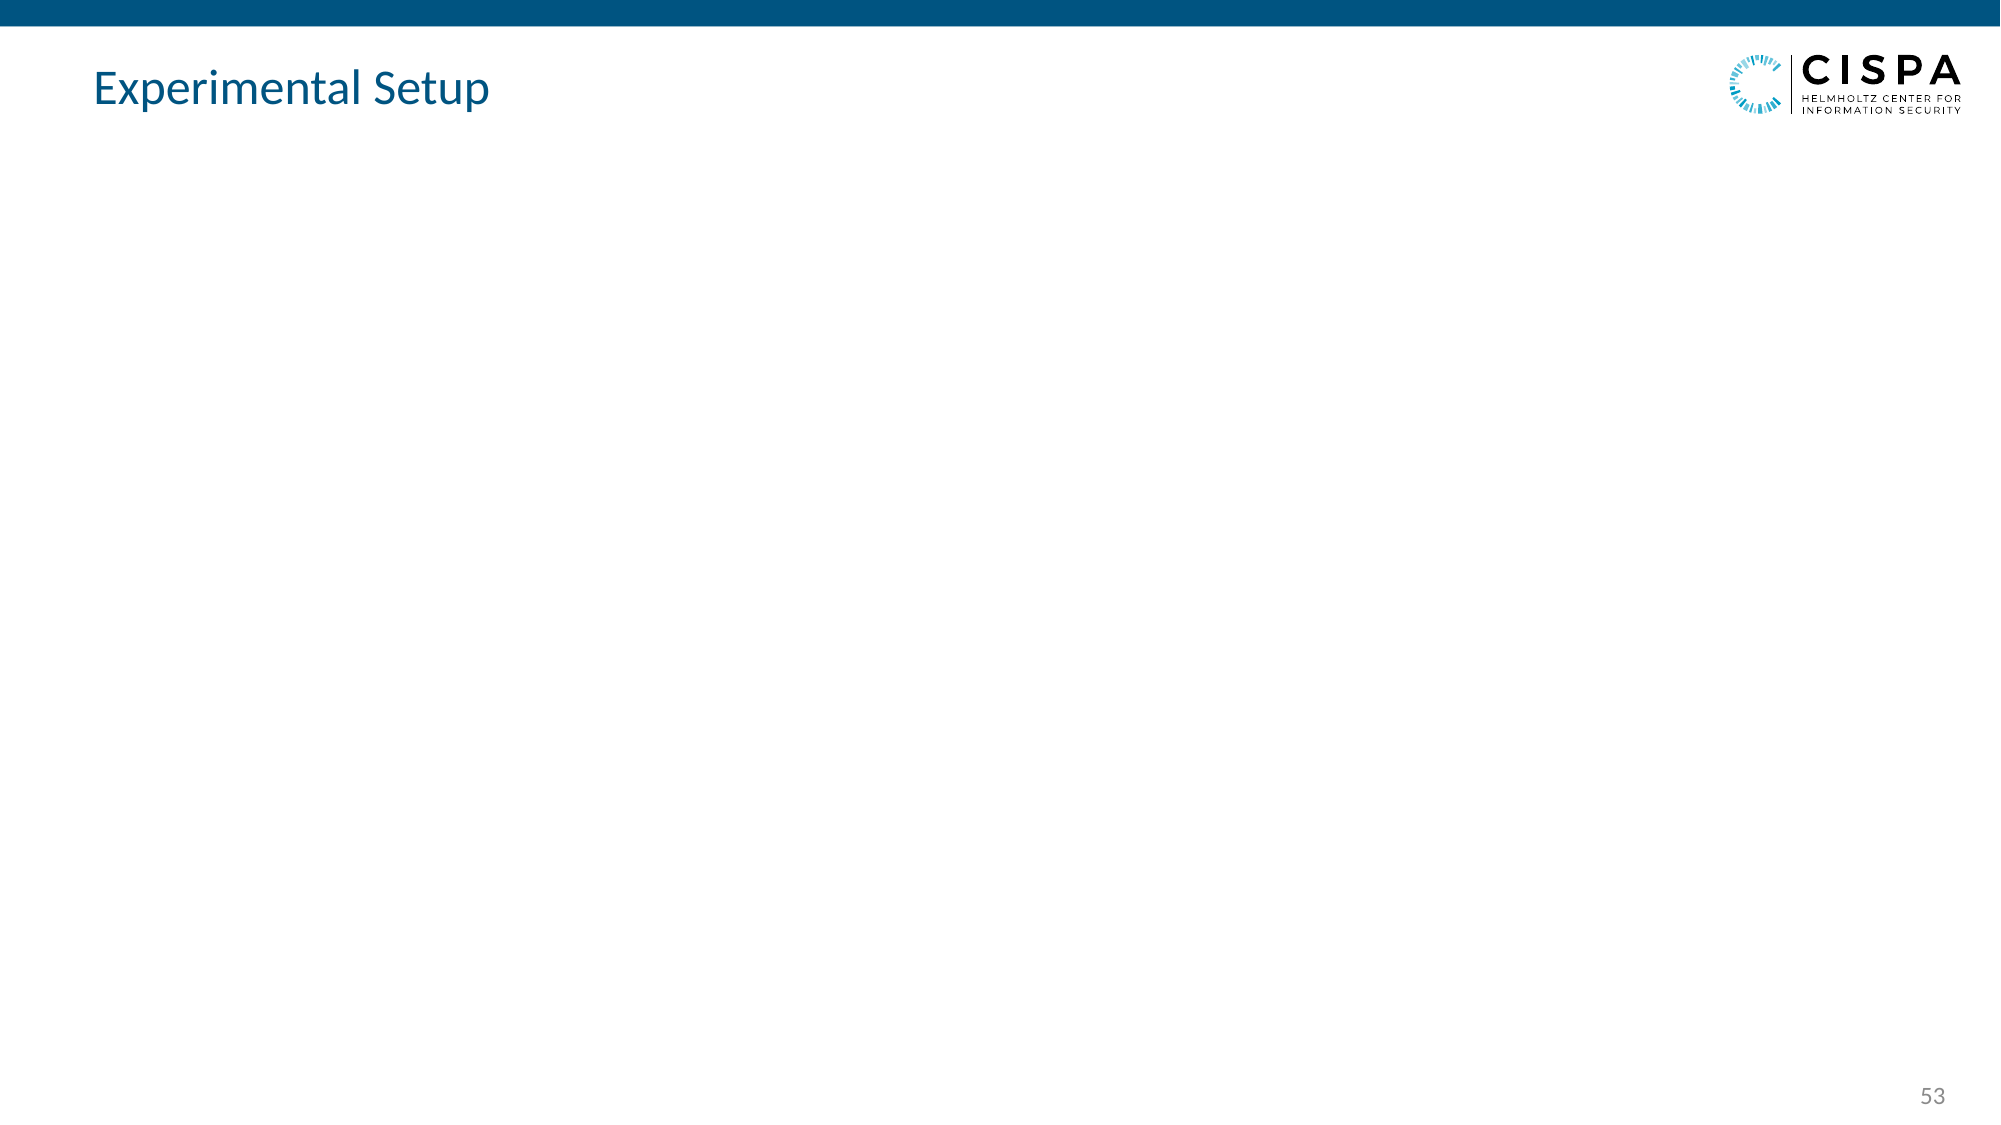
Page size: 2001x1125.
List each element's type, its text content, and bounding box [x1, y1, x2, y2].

title Experimental Setup [78, 38, 1699, 131]
slide_number [1870, 1065, 1961, 1125]
